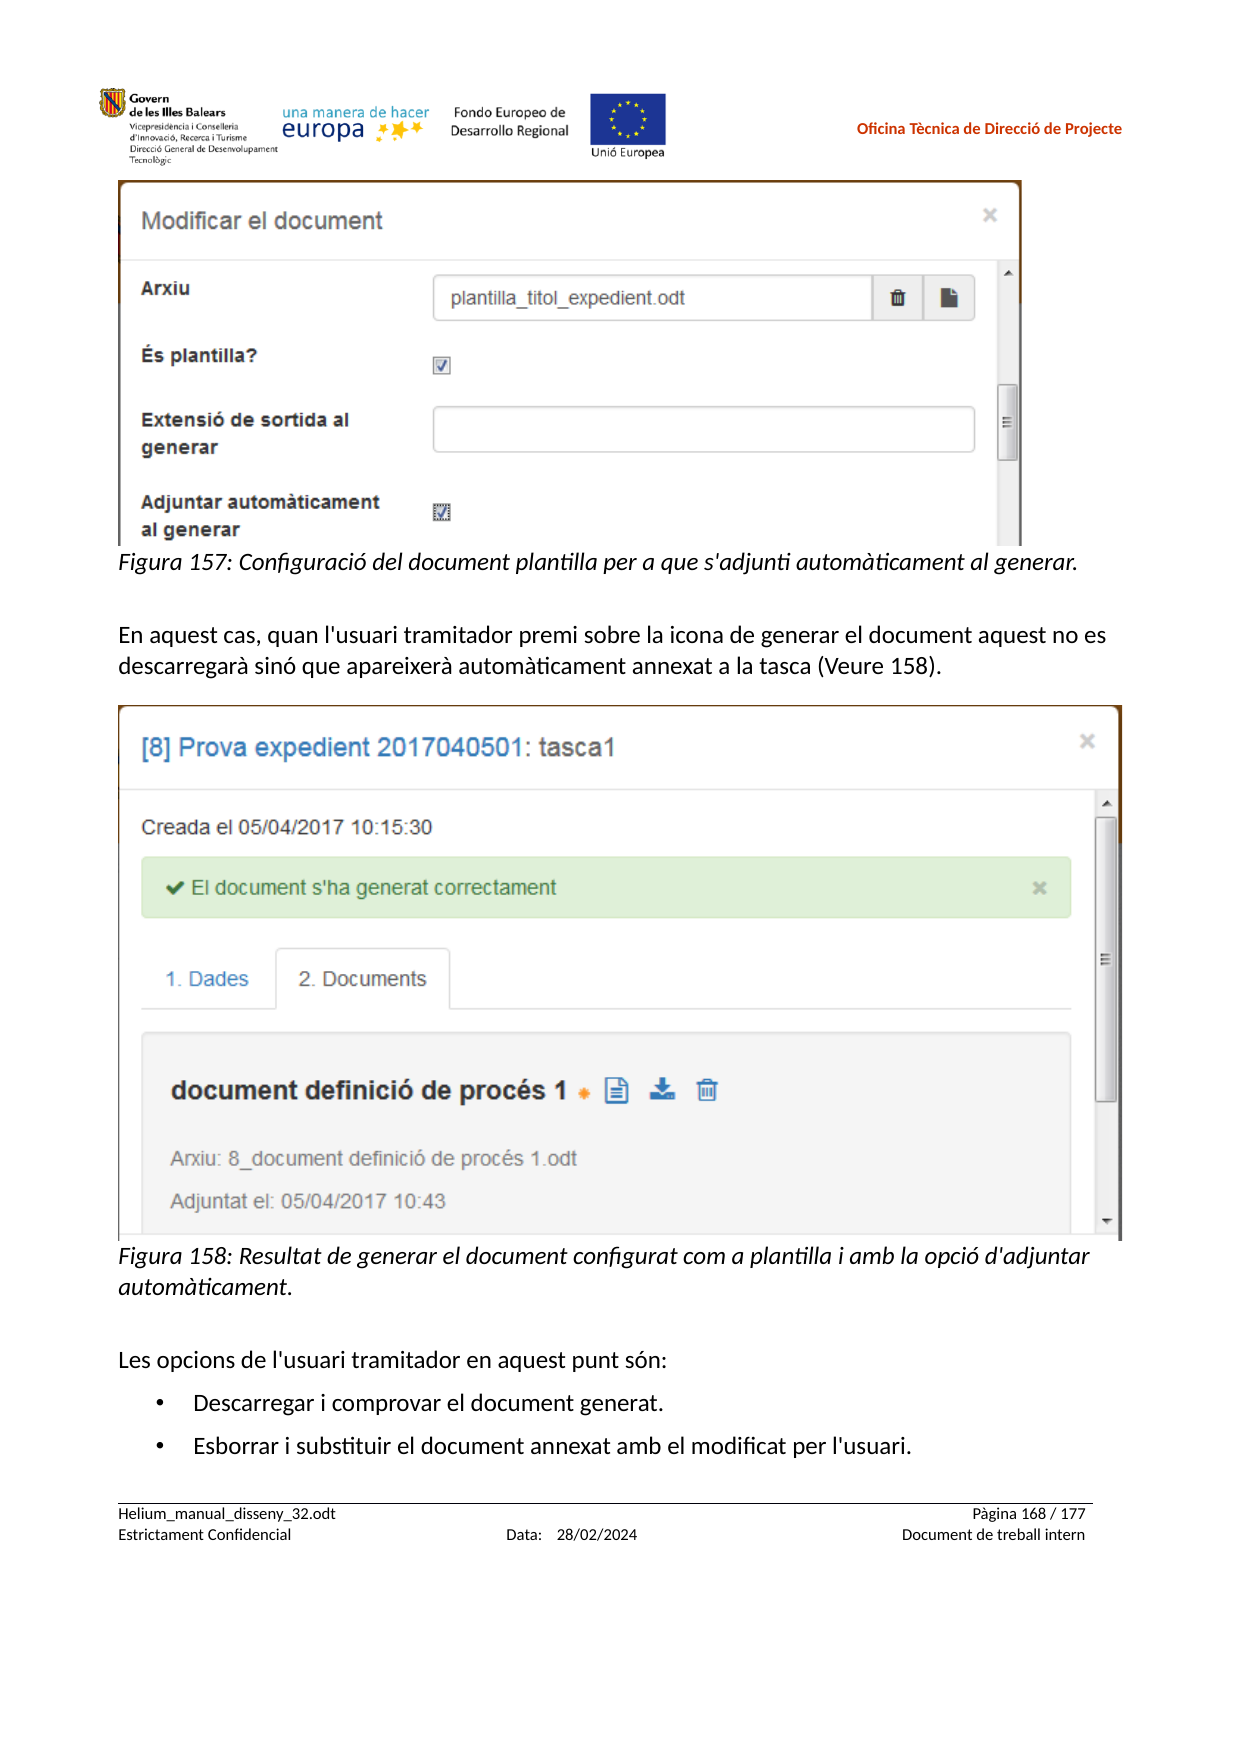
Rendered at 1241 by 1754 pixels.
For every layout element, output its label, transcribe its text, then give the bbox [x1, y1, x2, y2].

list Descarregar i comprovar el document generat. [156, 1387, 1122, 1418]
list Esborrar i substituir el document annexat amb el modificat per l'usuari. [156, 1431, 1122, 1461]
picture [118, 180, 1022, 546]
text En aquest cas, quan l'usuari tramitador premi sobre la icona de generar el document aquest no es descarregarà sinó que apareixerà automàticament annexat a la tasca (Veure 158). [118, 619, 1122, 680]
text Figura 158: Resultat de generar el document configurat com a plantilla i amb la opció d'adjuntar automàticament. [118, 1241, 1122, 1301]
picture [99, 87, 668, 166]
text Les opcions de l'usuari tramitador en aquest punt són: [118, 1344, 1122, 1375]
picture [118, 705, 1123, 1241]
text Figura 157: Configuració del document plantilla per a que s'adjunti automàticament al generar. [118, 544, 1122, 576]
